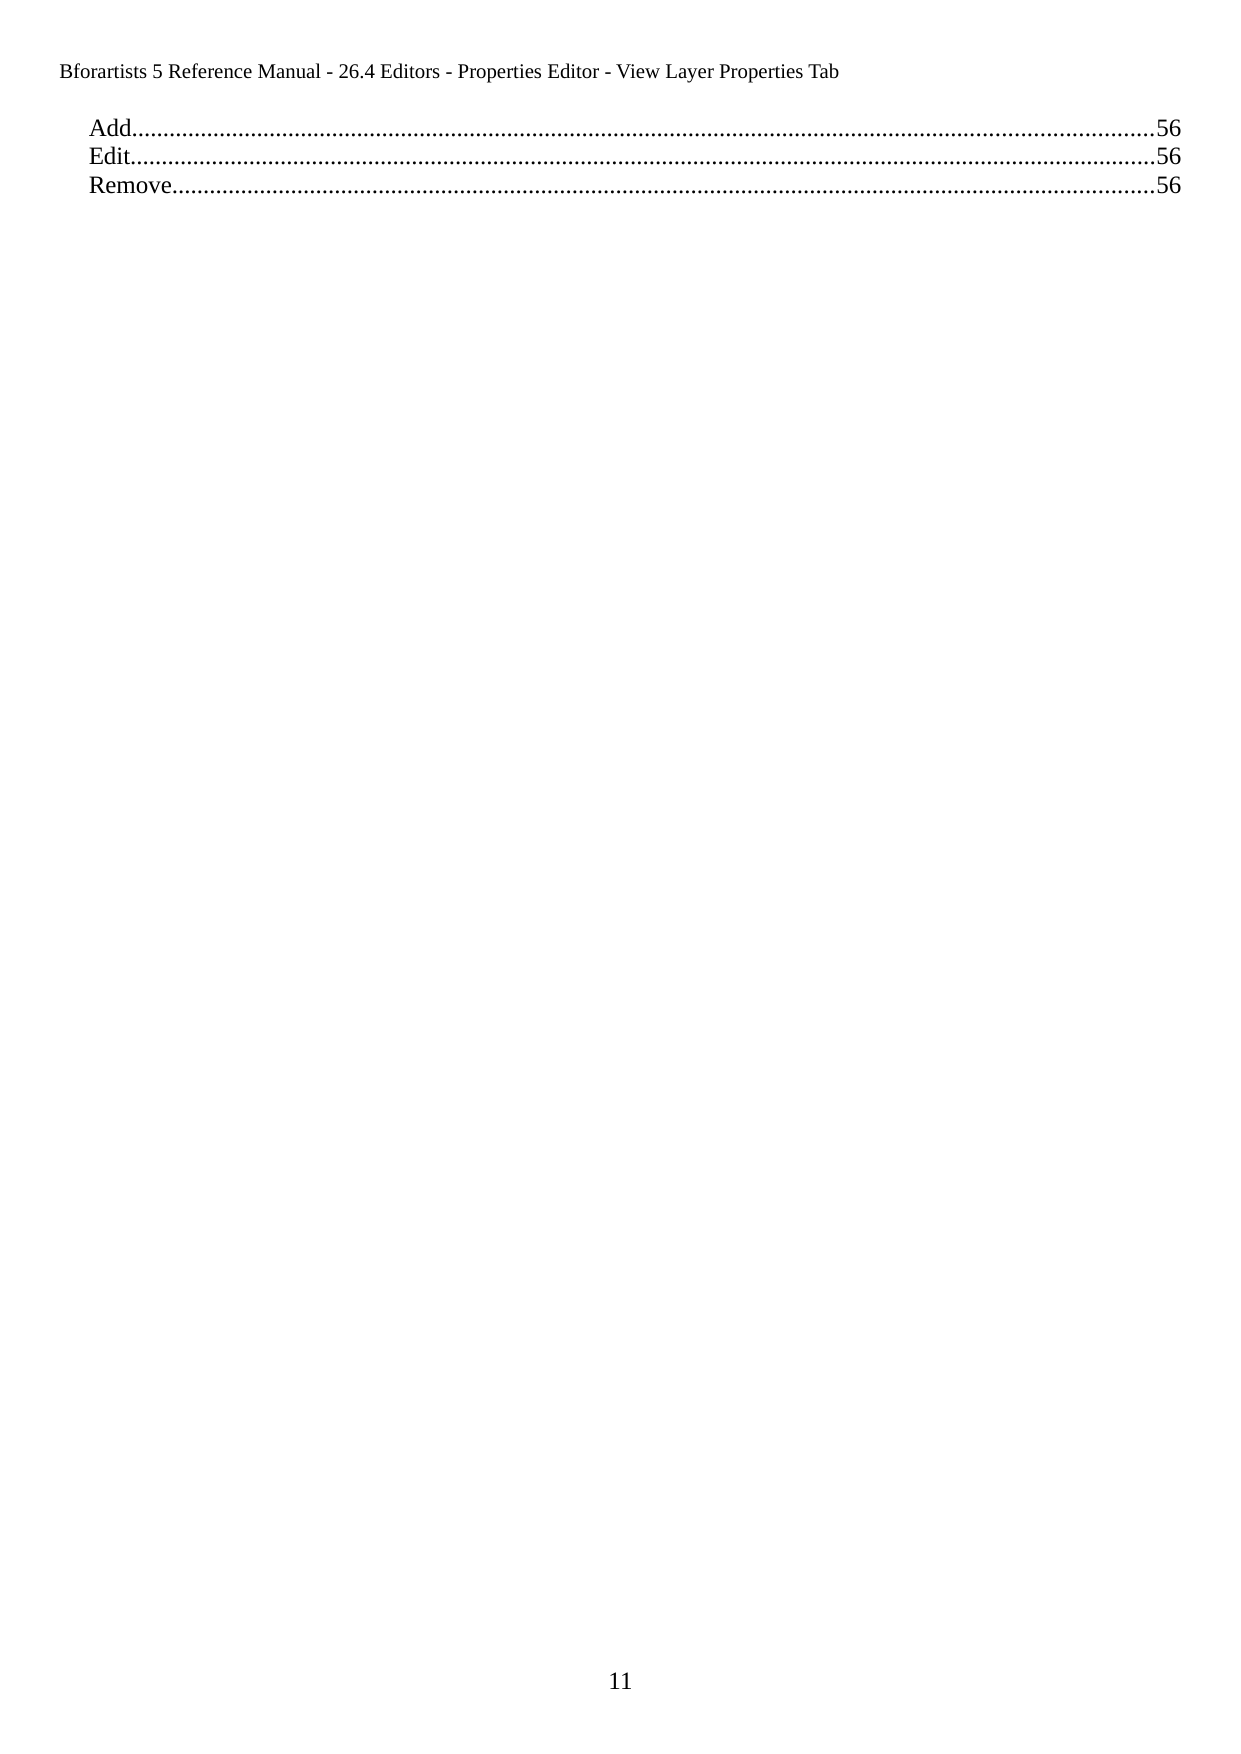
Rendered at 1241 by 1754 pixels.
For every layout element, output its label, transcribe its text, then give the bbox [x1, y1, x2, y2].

text Edit 56 [88, 141, 1181, 170]
text Add 56 [88, 113, 1181, 141]
text Remove 56 [88, 170, 1181, 199]
